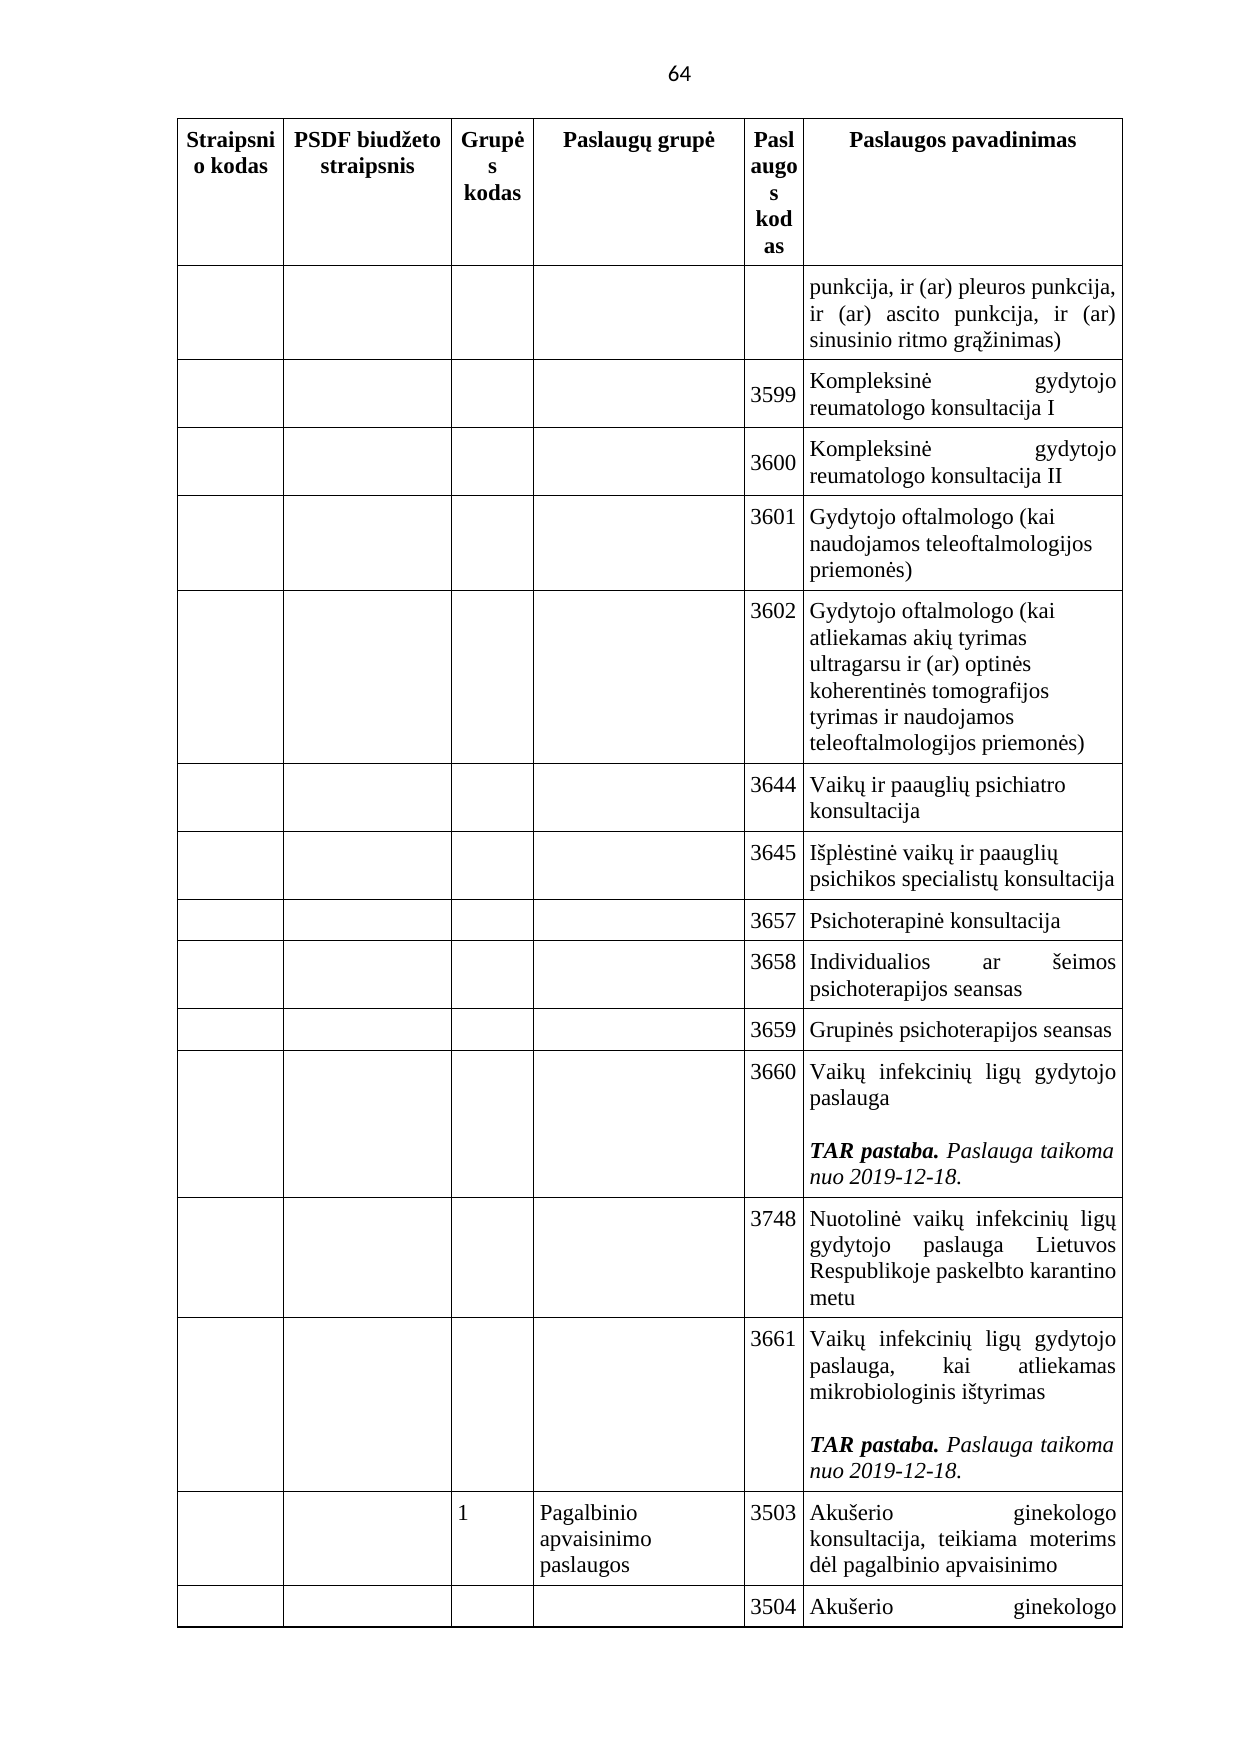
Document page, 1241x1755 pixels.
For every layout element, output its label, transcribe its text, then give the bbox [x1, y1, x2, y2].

table_cell [534, 360, 744, 427]
table_cell [178, 900, 283, 940]
table_cell [452, 496, 533, 589]
table_cell 3661 [745, 1318, 803, 1491]
table_cell [452, 360, 533, 427]
table_cell 3601 [745, 496, 803, 589]
table_cell [452, 941, 533, 1008]
table_header Paslaugos pavadinimas [804, 119, 1122, 265]
table_cell [534, 496, 744, 589]
table_cell [178, 266, 283, 359]
table_cell [284, 1051, 451, 1197]
table_cell [178, 496, 283, 589]
table_cell [452, 591, 533, 763]
table_cell [534, 266, 744, 359]
table_cell Kompleksinė gydytojo reumatologo konsultacija II [804, 428, 1122, 495]
table_cell [452, 1586, 533, 1626]
table_cell [178, 1318, 283, 1491]
table_cell [178, 941, 283, 1008]
table_cell [178, 591, 283, 763]
table_cell [284, 1318, 451, 1491]
table_cell [178, 1492, 283, 1585]
table_cell Vaikų infekcinių ligų gydytojo paslauga TAR pastaba. Paslauga taikoma nuo 2019-12-18. [804, 1051, 1122, 1197]
table_cell [452, 266, 533, 359]
table_cell Individualios ar šeimos psichoterapijos seansas [804, 941, 1122, 1008]
table_cell Vaikų ir paauglių psichiatro konsultacija [804, 764, 1122, 831]
table_cell 1 [452, 1492, 533, 1585]
table_cell 3658 [745, 941, 803, 1008]
table_cell [284, 900, 451, 940]
table_header Paslaugų grupė [534, 119, 744, 265]
table_cell [534, 591, 744, 763]
table_cell [284, 832, 451, 899]
table_cell punkcija, ir (ar) pleuros punkcija, ir (ar) ascito punkcija, ir (ar) sinusinio ritmo grąžinimas) [804, 266, 1122, 359]
table_cell Pagalbinio apvaisinimo paslaugos [534, 1492, 744, 1585]
table_header Grupės kodas [452, 119, 533, 265]
table_cell Vaikų infekcinių ligų gydytojo paslauga, kai atliekamas mikrobiologinis ištyrimas TAR pastaba. Paslauga taikoma nuo 2019-12-18. [804, 1318, 1122, 1491]
table_cell [452, 900, 533, 940]
table_cell [534, 1586, 744, 1626]
table_cell [452, 1318, 533, 1491]
table_cell [284, 764, 451, 831]
table_cell 3503 [745, 1492, 803, 1585]
table_cell [178, 764, 283, 831]
table_cell 3600 [745, 428, 803, 495]
table_cell [178, 832, 283, 899]
table_cell [534, 1051, 744, 1197]
table_cell 3657 [745, 900, 803, 940]
table_cell [284, 941, 451, 1008]
table_cell Akušerio ginekologo [804, 1586, 1122, 1626]
table_cell [178, 1586, 283, 1626]
table_cell [178, 1051, 283, 1197]
table_cell 3599 [745, 360, 803, 427]
table_cell [452, 428, 533, 495]
table_cell 3504 [745, 1586, 803, 1626]
table_cell [745, 266, 803, 359]
table_cell [534, 900, 744, 940]
table_cell [284, 1198, 451, 1317]
table_cell 3660 [745, 1051, 803, 1197]
table_cell [452, 1051, 533, 1197]
table_cell [284, 496, 451, 589]
table_cell 3645 [745, 832, 803, 899]
table_cell [178, 1009, 283, 1050]
table_cell [452, 832, 533, 899]
table_cell [452, 764, 533, 831]
table_cell [534, 764, 744, 831]
table_header PSDF biudžeto straipsnis [284, 119, 451, 265]
table_cell [284, 1492, 451, 1585]
table_cell [284, 591, 451, 763]
table_cell [284, 266, 451, 359]
table_cell 3748 [745, 1198, 803, 1317]
table_cell 3659 [745, 1009, 803, 1050]
table_cell [452, 1198, 533, 1317]
table_cell Akušerio ginekologo konsultacija, teikiama moterims dėl pagalbinio apvaisinimo [804, 1492, 1122, 1585]
table_cell [284, 1586, 451, 1626]
table_cell [284, 428, 451, 495]
table_cell [178, 1198, 283, 1317]
table_cell [534, 1198, 744, 1317]
table_cell [534, 428, 744, 495]
table_header Straipsnio kodas [178, 119, 283, 265]
table_cell [452, 1009, 533, 1050]
table_cell Išplėstinė vaikų ir paauglių psichikos specialistų konsultacija [804, 832, 1122, 899]
table_cell [534, 1318, 744, 1491]
table_cell Psichoterapinė konsultacija [804, 900, 1122, 940]
table_cell [178, 428, 283, 495]
table_header Paslaugos kodas [745, 119, 803, 265]
table_cell Grupinės psichoterapijos seansas [804, 1009, 1122, 1050]
table_cell Gydytojo oftalmologo (kai atliekamas akių tyrimas ultragarsu ir (ar) optinės koherentinės tomografijos tyrimas ir naudojamos teleoftalmologijos priemonės) [804, 591, 1122, 763]
table_cell 3644 [745, 764, 803, 831]
table_cell [534, 832, 744, 899]
table_cell [178, 360, 283, 427]
table_cell [534, 941, 744, 1008]
table_cell [284, 1009, 451, 1050]
table_cell [284, 360, 451, 427]
table_cell [534, 1009, 744, 1050]
table_cell Gydytojo oftalmologo (kai naudojamos teleoftalmologijos priemonės) [804, 496, 1122, 589]
table_cell Kompleksinė gydytojo reumatologo konsultacija I [804, 360, 1122, 427]
table_cell 3602 [745, 591, 803, 763]
table_cell Nuotolinė vaikų infekcinių ligų gydytojo paslauga Lietuvos Respublikoje paskelbto karantino metu [804, 1198, 1122, 1317]
